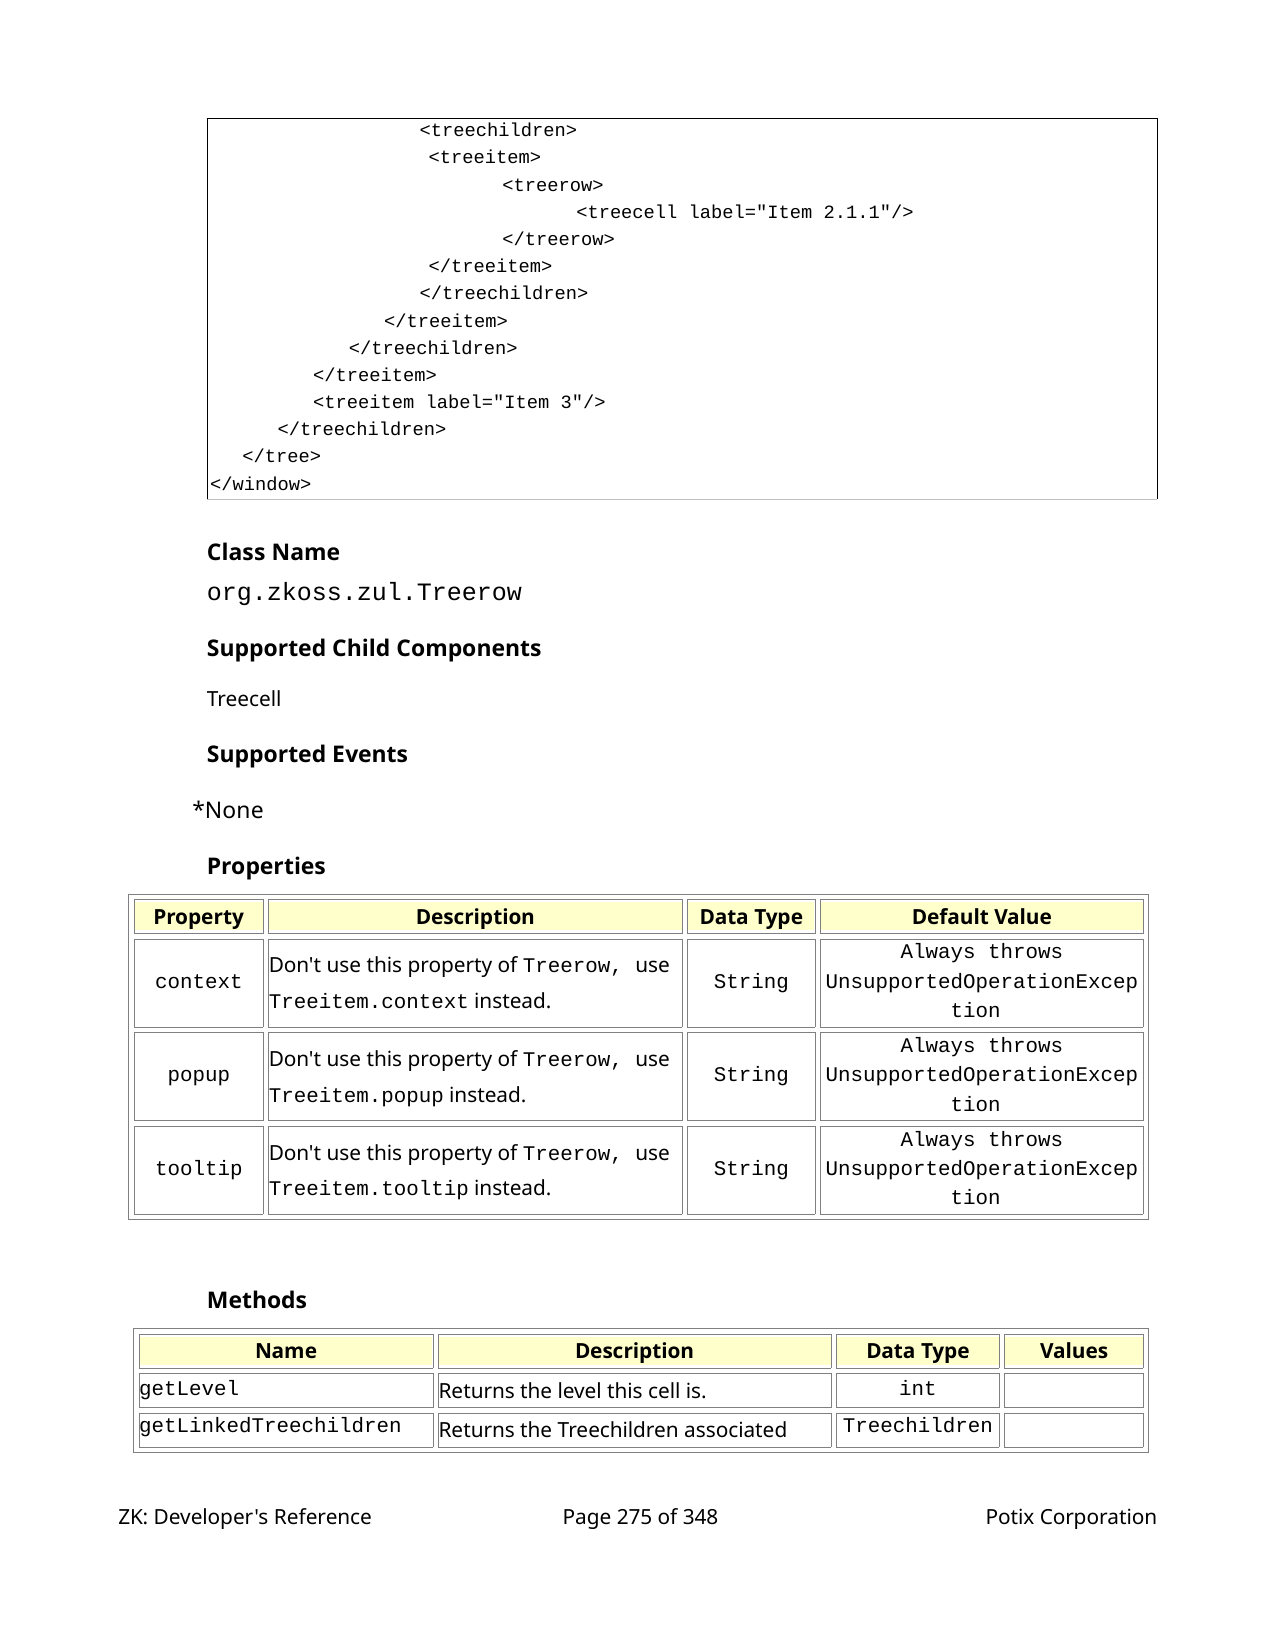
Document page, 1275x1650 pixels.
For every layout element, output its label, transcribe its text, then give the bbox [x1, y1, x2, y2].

table_cell Don't use this property of Treerow, use Treeitem.tooltip instead. [266, 1120, 685, 1214]
text </tree> [208, 444, 1157, 469]
text </treeitem> [208, 363, 1157, 387]
table_header Property [131, 895, 266, 933]
table_cell Always throws UnsupportedOperationException [818, 1027, 1146, 1120]
table_cell Treechildren [834, 1407, 1002, 1447]
text <treeitem> [208, 145, 1157, 169]
text *None [118, 794, 1157, 825]
table_cell String [685, 1027, 817, 1120]
table_cell Returns the Treechildren associated [435, 1407, 833, 1447]
text Treecell [207, 684, 1157, 712]
table_cell String [685, 1120, 817, 1214]
subtitle Methods [207, 1284, 1157, 1316]
table_cell [1005, 1374, 1143, 1407]
text <treerow> [208, 172, 1157, 197]
table_cell getLevel [136, 1368, 435, 1407]
text org.zkoss.zul.Treerow [207, 579, 1157, 607]
table_cell tooltip [131, 1120, 266, 1214]
text <treechildren> [208, 119, 1157, 142]
table_cell getLinkedTreechildren [136, 1407, 435, 1447]
subtitle Supported Events [207, 737, 1157, 769]
table_cell [1005, 1414, 1143, 1447]
text </treerow> [208, 227, 1157, 251]
table_cell Always throws UnsupportedOperationException [818, 1120, 1146, 1214]
text <treeitem label="Item 3"/> [208, 390, 1157, 414]
table_header Name [136, 1329, 435, 1368]
text </treeitem> [208, 308, 1157, 333]
table_header Data Type [685, 895, 817, 933]
table_cell Always throws UnsupportedOperationException [818, 933, 1146, 1027]
table_cell Don't use this property of Treerow, use Treeitem.context instead. [266, 933, 685, 1027]
text </treechildren> [208, 281, 1157, 306]
table_cell String [685, 933, 817, 1027]
subtitle Class Name [207, 536, 1157, 567]
table_cell [1002, 1368, 1146, 1407]
text </treechildren> [208, 417, 1157, 441]
text </window> [208, 472, 1157, 499]
subtitle Properties [207, 850, 1157, 881]
table_cell Returns the level this cell is. [435, 1368, 833, 1407]
text </treeitem> [208, 254, 1157, 278]
text </treechildren> [208, 336, 1157, 360]
table_cell popup [131, 1027, 266, 1120]
table_header Description [435, 1329, 833, 1368]
text <treecell label="Item 2.1.1"/> [208, 200, 1157, 224]
table_cell Don't use this property of Treerow, use Treeitem.popup instead. [266, 1027, 685, 1120]
table_cell int [834, 1368, 1002, 1407]
table_cell [1002, 1407, 1146, 1447]
subtitle Supported Child Components [207, 632, 1157, 664]
table_header Description [266, 895, 685, 933]
table_header Values [1002, 1329, 1146, 1368]
table_header Data Type [834, 1329, 1002, 1368]
table_cell context [131, 933, 266, 1027]
table_header Default Value [818, 895, 1146, 933]
